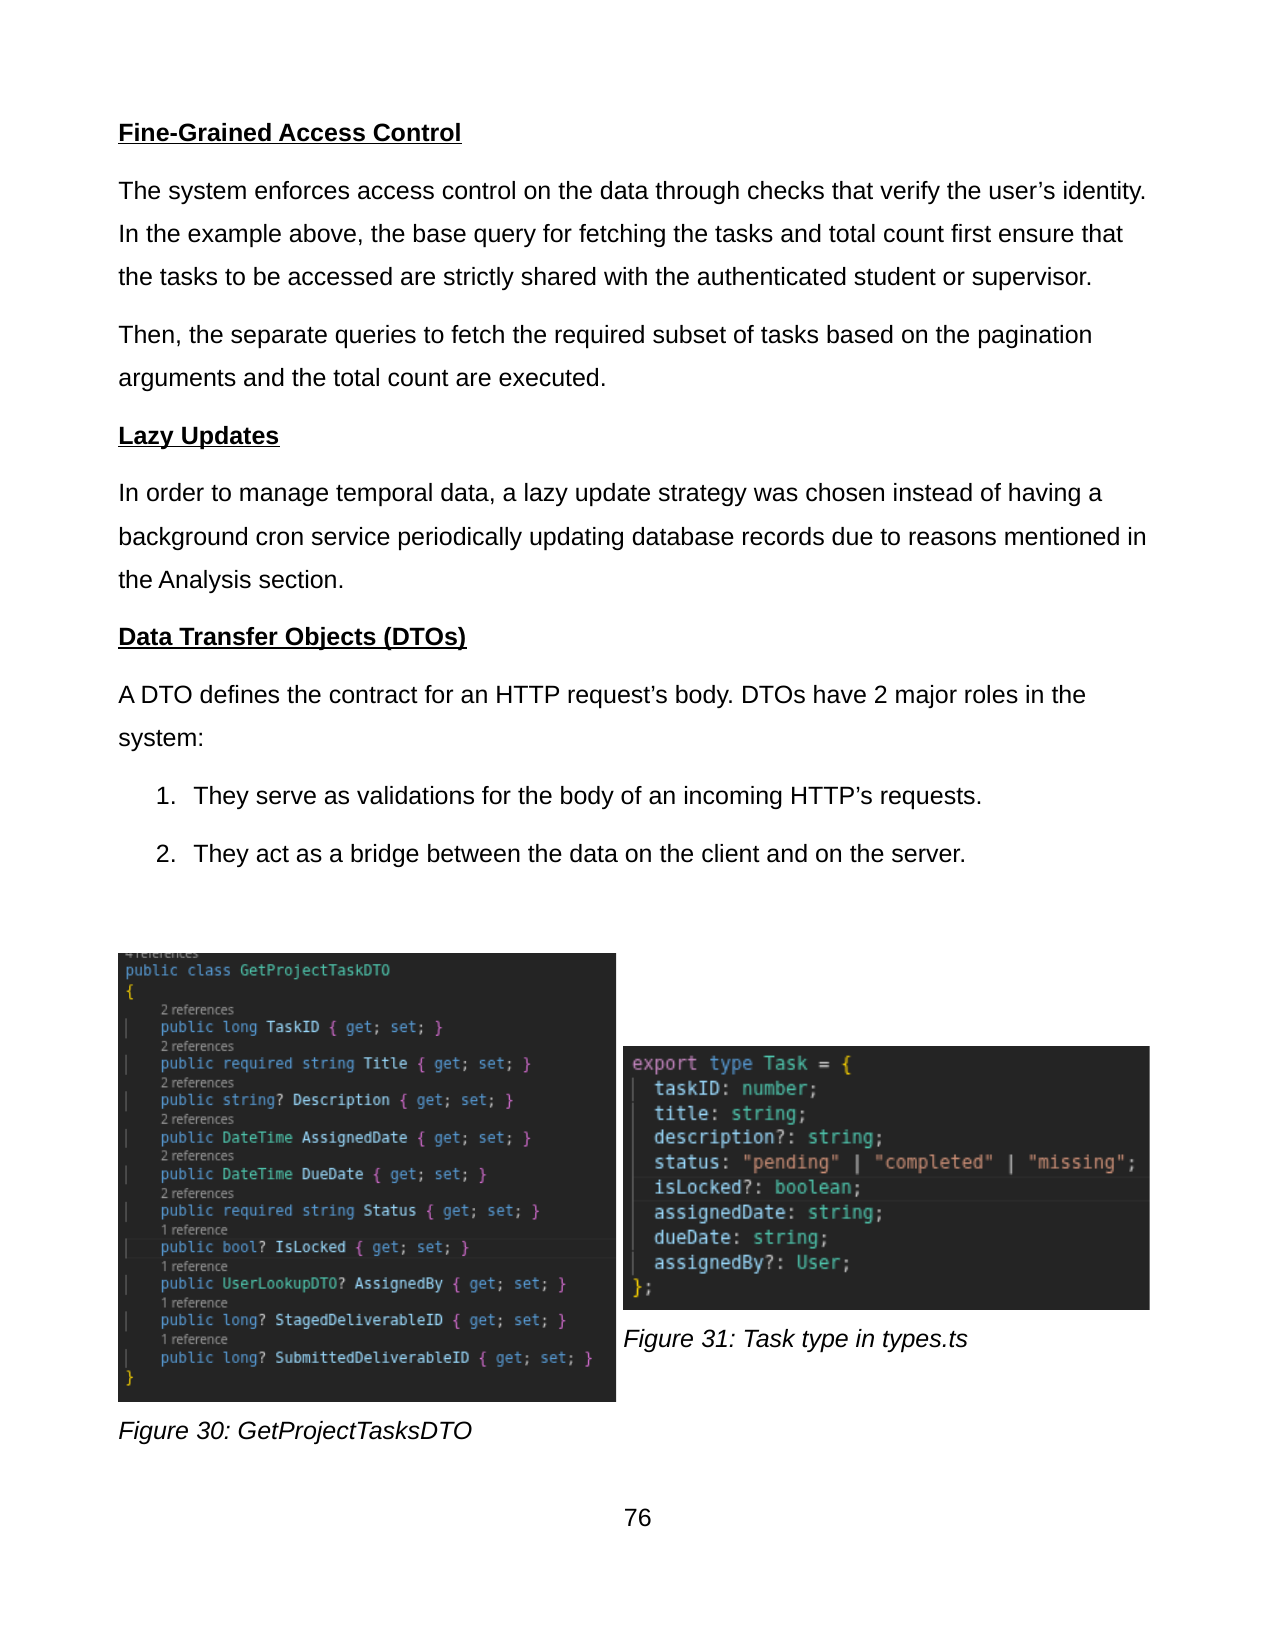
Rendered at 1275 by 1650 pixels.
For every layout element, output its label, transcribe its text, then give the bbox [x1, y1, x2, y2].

text Figure 31: Task type in types.ts [623, 1310, 1149, 1353]
text Data Transfer Objects (DTOs) [118, 622, 1157, 651]
text The system enforces access control on the data through checks that verify the user’s identity. In the example above, the base query for fetching the tasks and total count first ensure that the tasks to be accessed are strictly shared with the authenticated student or supervisor. [118, 176, 1157, 291]
text A DTO defines the contract for an HTTP request’s body. DTOs have 2 major roles in the system: [118, 680, 1157, 752]
list They act as a bridge between the data on the client and on the server. [156, 838, 1157, 867]
text Figure 30: GetProjectTasksDTO [118, 1402, 616, 1445]
picture [623, 1046, 1150, 1310]
text In order to manage temporal data, a lazy update strategy was chosen instead of having a background cron service periodically updating database records due to reasons mentioned in the Analysis section. [118, 478, 1157, 593]
text Then, the separate queries to fetch the required subset of tasks based on the pagination arguments and the total count are executed. [118, 320, 1157, 392]
list They serve as validations for the body of an incoming HTTP’s requests. [156, 781, 1157, 809]
text Lazy Updates [118, 421, 1157, 449]
text Fine-Grained Access Control [118, 118, 1157, 147]
picture [118, 953, 617, 1402]
